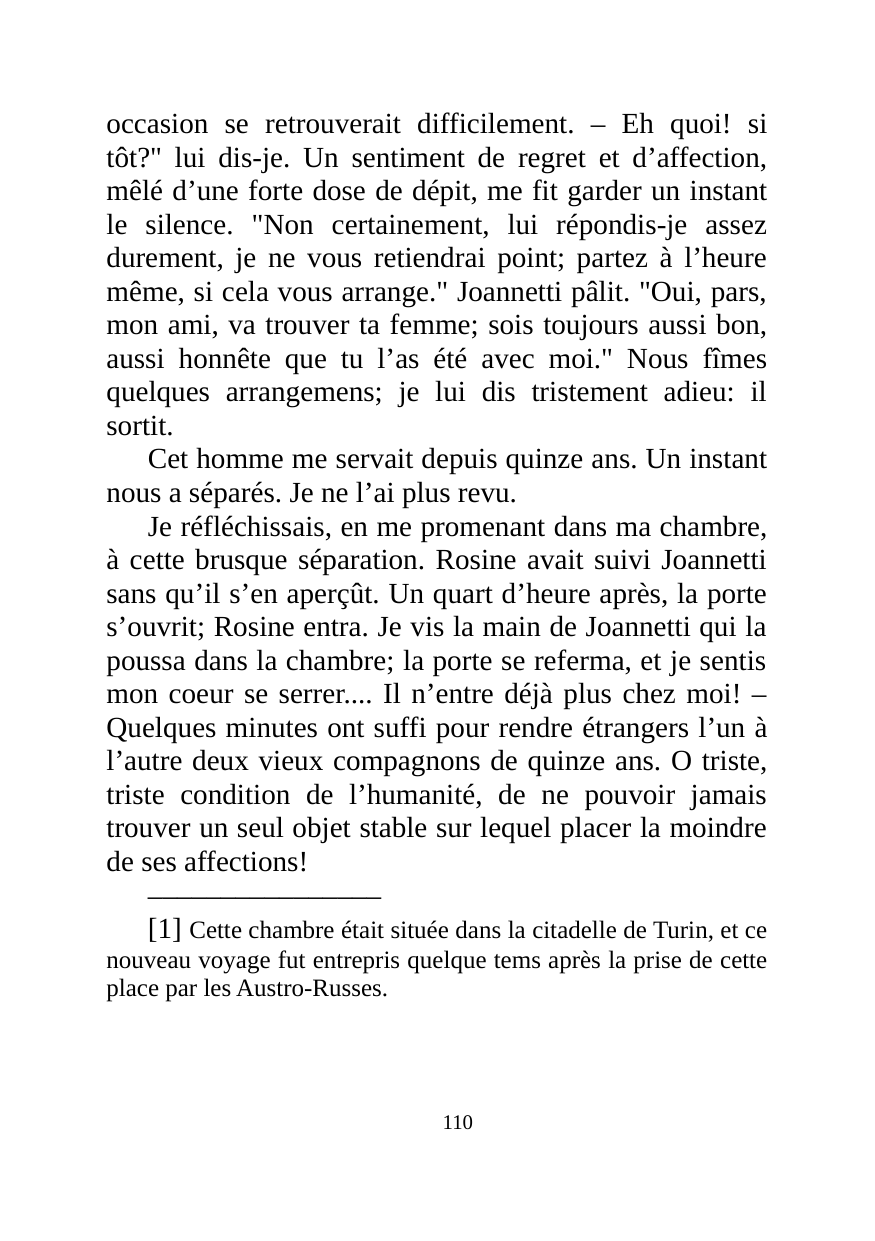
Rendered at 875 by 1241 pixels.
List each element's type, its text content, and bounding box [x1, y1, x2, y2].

text [1] Cette chambre était située dans la citadelle de Turin, et ce nouveau voyage fut entrepris quelque tems après la prise de cette place par les Austro-Russes. [106, 911, 768, 1002]
text occasion se retrouverait difficilement. ‒ Eh quoi! si tôt?" lui dis-je. Un sentiment de regret et d’affection, mêlé d’une forte dose de dépit, me fit garder un instant le silence. "Non certainement, lui répondis-je assez durement, je ne vous retiendrai point; partez à l’heure même, si cela vous arrange." Joannetti pâlit. "Oui, pars, mon ami, va trouver ta femme; sois toujours aussi bon, aussi honnête que tu l’as été avec moi." Nous fîmes quelques arrangemens; je lui dis tristement adieu: il sortit. [106, 106, 768, 442]
text ‒‒‒‒‒‒‒‒‒‒‒‒‒‒‒‒ [106, 878, 768, 911]
text Je réfléchissais, en me promenant dans ma chambre, à cette brusque séparation. Rosine avait suivi Joannetti sans qu’il s’en aperçût. Un quart d’heure après, la porte s’ouvrit; Rosine entra. Je vis la main de Joannetti qui la poussa dans la chambre; la porte se referma, et je sentis mon coeur se serrer.... Il n’entre déjà plus chez moi! ‒Quelques minutes ont suffi pour rendre étrangers l’un à l’autre deux vieux compagnons de quinze ans. O triste, triste condition de l’humanité, de ne pouvoir jamais trouver un seul objet stable sur lequel placer la moindre de ses affections! [106, 509, 768, 878]
text Cet homme me servait depuis quinze ans. Un instant nous a séparés. Je ne l’ai plus revu. [106, 442, 768, 509]
